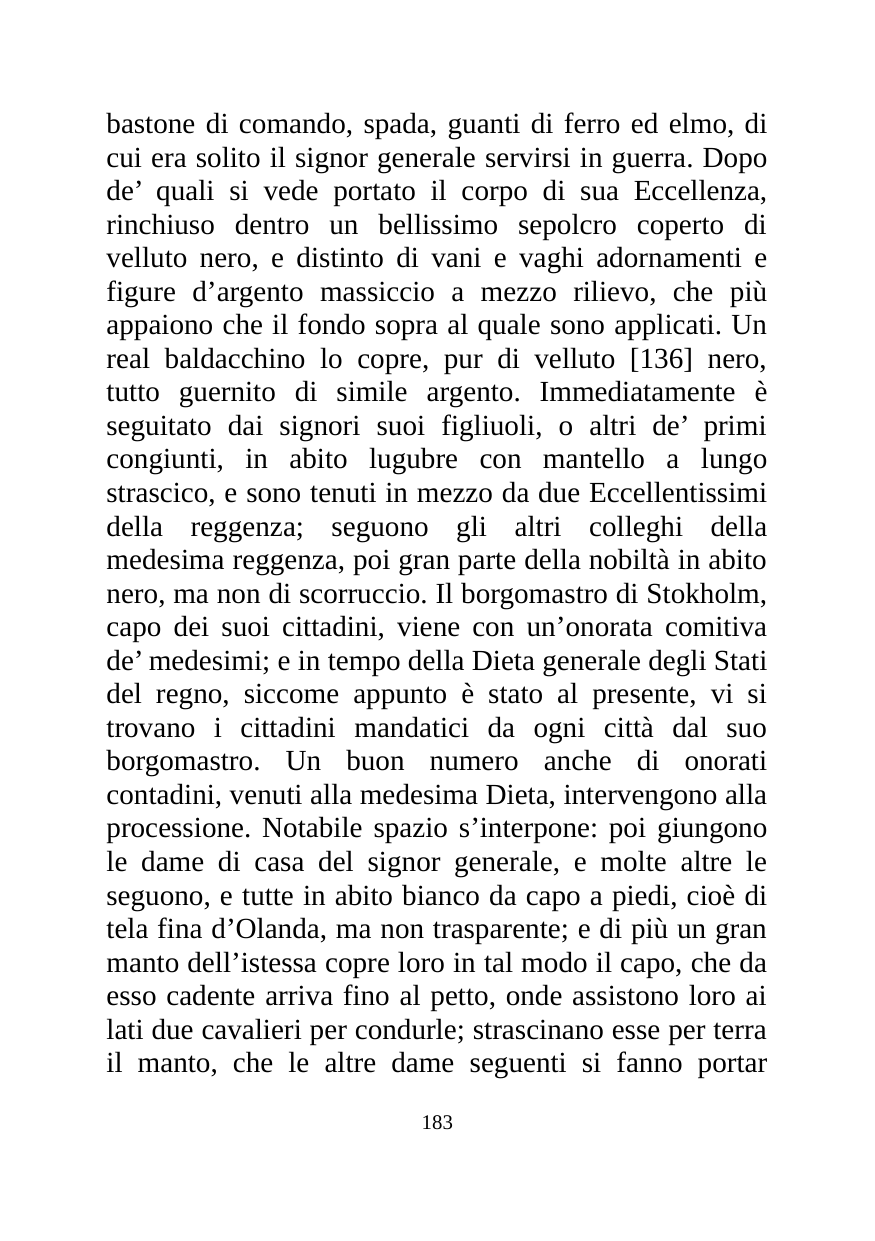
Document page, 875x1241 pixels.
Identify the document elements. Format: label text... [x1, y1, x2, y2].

text bastone di comando, spada, guanti di ferro ed elmo, di cui era solito il signor generale servirsi in guerra. Dopo de’ quali si vede portato il corpo di sua Eccellenza, rinchiuso dentro un bellissimo sepolcro coperto di velluto nero, e distinto di vani e vaghi adornamenti e figure d’argento massiccio a mezzo rilievo, che più appaiono che il fondo sopra al quale sono applicati. Un real baldacchino lo copre, pur di velluto [136] nero, tutto guernito di simile argento. Immediatamente è seguitato dai signori suoi figliuoli, o altri de’ primi congiunti, in abito lugubre con mantello a lungo strascico, e sono tenuti in mezzo da due Eccellentissimi della reggenza; seguono gli altri colleghi della medesima reggenza, poi gran parte della nobiltà in abito nero, ma non di scorruccio. Il borgomastro di Stokholm, capo dei suoi cittadini, viene con un’onorata comitiva de’ medesimi; e in tempo della Dieta generale degli Stati del regno, siccome appunto è stato al presente, vi si trovano i cittadini mandatici da ogni città dal suo borgomastro. Un buon numero anche di onorati contadini, venuti alla medesima Dieta, intervengono alla processione. Notabile spazio s’interpone: poi giungono le dame di casa del signor generale, e molte altre le seguono, e tutte in abito bianco da capo a piedi, cioè di tela fina d’Olanda, ma non trasparente; e di più un gran manto dell’istessa copre loro in tal modo il capo, che da esso cadente arriva fino al petto, onde assistono loro ai lati due cavalieri per condurle; strascinano esse per terra il manto, che le altre dame seguenti si fanno portar [106, 106, 768, 1079]
